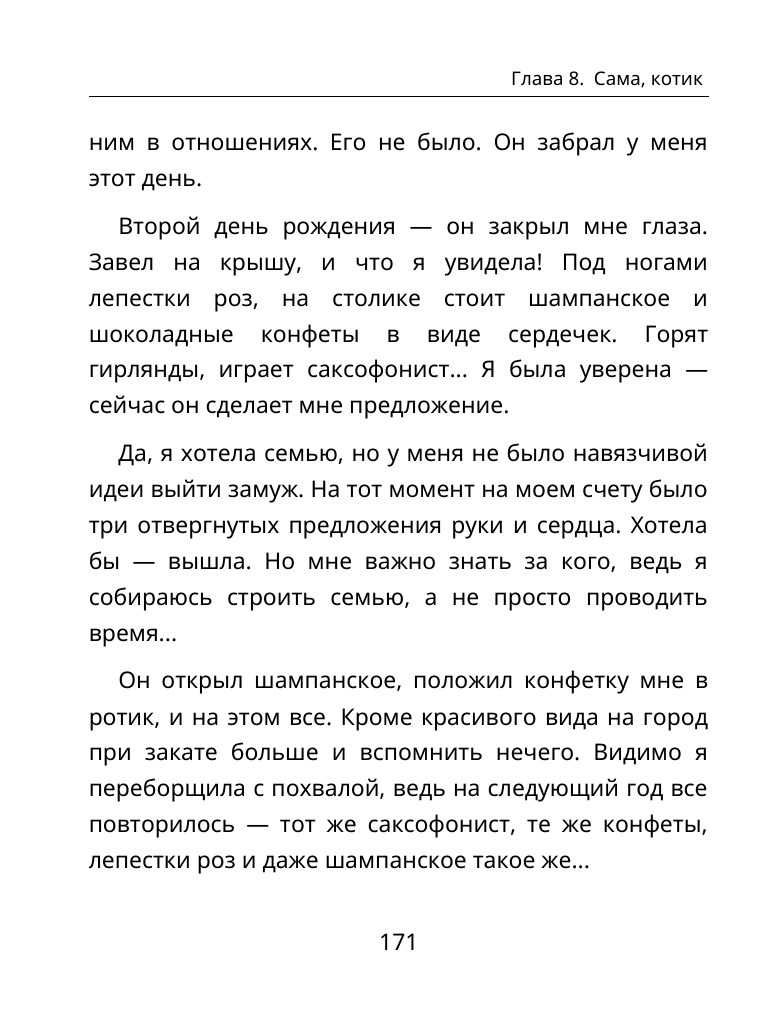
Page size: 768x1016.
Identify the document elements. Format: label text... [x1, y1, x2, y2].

text ним в отношениях. Его не было. Он забрал у меня этот день. [88, 126, 709, 193]
text Второй день рождения — он закрыл мне глаза. Завел на крышу, и что я увидела! Под ногами лепестки роз, на столике стоит шампанское и шоколадные конфеты в виде сердечек. Горят гирлянды, играет саксофонист... Я была уверена — сейчас он сделает мне предложение. [88, 210, 709, 421]
text Да, я хотела семью, но у меня не было навязчивой идеи выйти замуж. На тот момент на моем счету было три отвергнутых предложения руки и сердца. Хотела бы — вышла. Но мне важно знать за кого, ведь я собираюсь строить семью, а не просто проводить время... [88, 437, 709, 648]
text Он открыл шампанское, положил конфетку мне в ротик, и на этом все. Кроме красивого вида на город при закате больше и вспомнить нечего. Видимо я переборщила с похвалой, ведь на следующий год все повторилось — тот же саксофонист, те же конфеты, лепестки роз и даже шампанское такое же... [88, 664, 709, 875]
